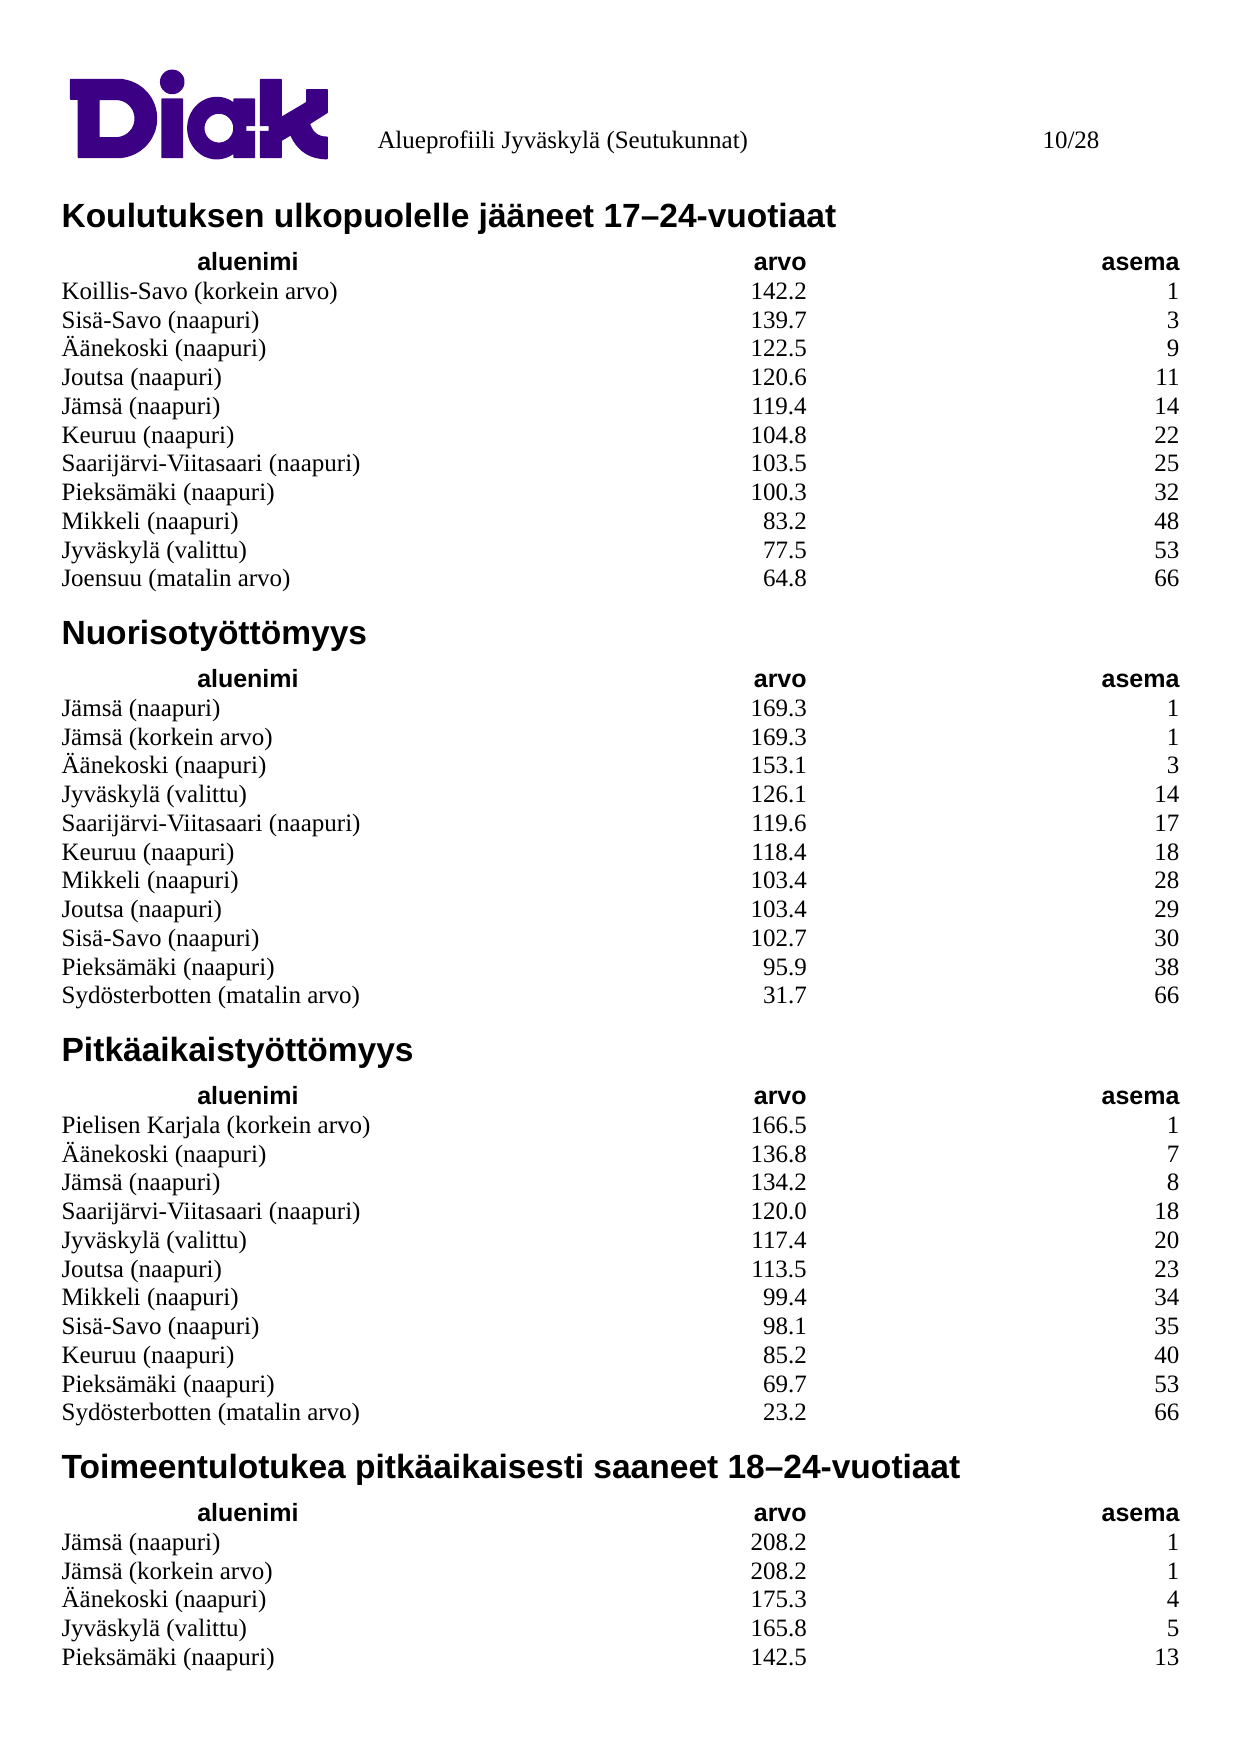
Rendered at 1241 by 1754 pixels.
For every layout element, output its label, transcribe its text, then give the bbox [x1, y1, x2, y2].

table_cell 5 [806, 1613, 1179, 1642]
table_cell 139.7 [434, 305, 806, 333]
table_cell 103.4 [434, 894, 806, 923]
table_cell Jyväskylä (valittu) [61, 1225, 434, 1254]
table_cell Jämsä (naapuri) [61, 1168, 434, 1196]
table_cell 31.7 [434, 981, 806, 1009]
table_header asema [806, 247, 1179, 276]
table_cell 142.5 [434, 1642, 806, 1671]
table_cell 53 [806, 1369, 1179, 1397]
table_cell 14 [806, 779, 1179, 808]
table_cell Pieksämäki (naapuri) [61, 1642, 434, 1671]
table_cell Mikkeli (naapuri) [61, 1283, 434, 1311]
table_cell Äänekoski (naapuri) [61, 334, 434, 362]
table_header arvo [434, 1081, 806, 1110]
table_cell 169.3 [434, 722, 806, 751]
table_cell 28 [806, 866, 1179, 894]
table_cell Jyväskylä (valittu) [61, 535, 434, 563]
table_cell Koillis-Savo (korkein arvo) [61, 276, 434, 305]
table_cell 165.8 [434, 1613, 806, 1642]
table_cell Äänekoski (naapuri) [61, 751, 434, 779]
table_cell 17 [806, 808, 1179, 837]
table_cell Mikkeli (naapuri) [61, 506, 434, 535]
table_cell 53 [806, 535, 1179, 563]
subtitle Koulutuksen ulkopuolelle jääneet 17–24-vuotiaat [61, 196, 1179, 235]
table_cell 22 [806, 420, 1179, 448]
subtitle Pitkäaikaistyöttömyys [61, 1030, 1179, 1069]
table_cell Jämsä (naapuri) [61, 693, 434, 722]
table_cell Joutsa (naapuri) [61, 1254, 434, 1282]
table_cell 11 [806, 362, 1179, 391]
table_cell 4 [806, 1585, 1179, 1613]
table_cell 7 [806, 1139, 1179, 1167]
table_cell 104.8 [434, 420, 806, 448]
table_cell 38 [806, 952, 1179, 981]
table_cell 119.4 [434, 391, 806, 420]
table_cell 35 [806, 1311, 1179, 1340]
table_cell 1 [806, 722, 1179, 751]
table_header asema [806, 1081, 1179, 1110]
table_cell 30 [806, 923, 1179, 952]
subtitle Toimeentulotukea pitkäaikaisesti saaneet 18–24-vuotiaat [61, 1447, 1179, 1486]
table_cell 175.3 [434, 1585, 806, 1613]
table_cell Sisä-Savo (naapuri) [61, 305, 434, 333]
table_header aluenimi [61, 247, 434, 276]
table_cell Jämsä (korkein arvo) [61, 722, 434, 751]
table_header arvo [434, 664, 806, 693]
table_cell 208.2 [434, 1527, 806, 1556]
table_cell Saarijärvi-Viitasaari (naapuri) [61, 1196, 434, 1225]
table_cell 29 [806, 894, 1179, 923]
table_cell 99.4 [434, 1283, 806, 1311]
table_cell 103.4 [434, 866, 806, 894]
table_cell 66 [806, 564, 1179, 592]
table_header aluenimi [61, 664, 434, 693]
table_cell 119.6 [434, 808, 806, 837]
table_cell 18 [806, 837, 1179, 866]
table_header arvo [434, 247, 806, 276]
table_cell 32 [806, 477, 1179, 506]
table_cell 100.3 [434, 477, 806, 506]
table_header asema [806, 664, 1179, 693]
table_cell Saarijärvi-Viitasaari (naapuri) [61, 808, 434, 837]
table_cell Jyväskylä (valittu) [61, 1613, 434, 1642]
table_cell Sisä-Savo (naapuri) [61, 923, 434, 952]
table_cell 113.5 [434, 1254, 806, 1282]
table_cell Mikkeli (naapuri) [61, 866, 434, 894]
table_cell 169.3 [434, 693, 806, 722]
table_cell Joensuu (matalin arvo) [61, 564, 434, 592]
table_cell Keuruu (naapuri) [61, 1340, 434, 1369]
table_cell Jämsä (naapuri) [61, 1527, 434, 1556]
table_header aluenimi [61, 1081, 434, 1110]
table_cell 66 [806, 981, 1179, 1009]
table_header asema [806, 1498, 1179, 1527]
table_cell 3 [806, 305, 1179, 333]
table_cell 117.4 [434, 1225, 806, 1254]
table_cell 120.6 [434, 362, 806, 391]
table_cell 23 [806, 1254, 1179, 1282]
table_cell Joutsa (naapuri) [61, 362, 434, 391]
subtitle Nuorisotyöttömyys [61, 613, 1179, 652]
table_cell 166.5 [434, 1110, 806, 1139]
table_cell 20 [806, 1225, 1179, 1254]
table_cell Joutsa (naapuri) [61, 894, 434, 923]
table_cell 18 [806, 1196, 1179, 1225]
table_cell 3 [806, 751, 1179, 779]
table_header aluenimi [61, 1498, 434, 1527]
table_cell 142.2 [434, 276, 806, 305]
table_cell 83.2 [434, 506, 806, 535]
table_cell 134.2 [434, 1168, 806, 1196]
table_cell 120.0 [434, 1196, 806, 1225]
table_cell 1 [806, 276, 1179, 305]
table_cell 13 [806, 1642, 1179, 1671]
table_cell 8 [806, 1168, 1179, 1196]
table_cell 66 [806, 1398, 1179, 1426]
table_cell Pielisen Karjala (korkein arvo) [61, 1110, 434, 1139]
table_cell 153.1 [434, 751, 806, 779]
table_cell 118.4 [434, 837, 806, 866]
table_cell 69.7 [434, 1369, 806, 1397]
table_cell 98.1 [434, 1311, 806, 1340]
table_cell Äänekoski (naapuri) [61, 1585, 434, 1613]
table_cell Pieksämäki (naapuri) [61, 952, 434, 981]
table_cell Sydösterbotten (matalin arvo) [61, 981, 434, 1009]
table_cell Pieksämäki (naapuri) [61, 1369, 434, 1397]
table_cell 14 [806, 391, 1179, 420]
table_cell Äänekoski (naapuri) [61, 1139, 434, 1167]
table_cell 102.7 [434, 923, 806, 952]
table_cell 1 [806, 1527, 1179, 1556]
table_cell 1 [806, 1110, 1179, 1139]
table_cell 77.5 [434, 535, 806, 563]
table_cell Sisä-Savo (naapuri) [61, 1311, 434, 1340]
table_cell Jämsä (naapuri) [61, 391, 434, 420]
table_cell 103.5 [434, 449, 806, 477]
table_cell 85.2 [434, 1340, 806, 1369]
table_cell 122.5 [434, 334, 806, 362]
table_cell 126.1 [434, 779, 806, 808]
table_cell 25 [806, 449, 1179, 477]
table_cell 34 [806, 1283, 1179, 1311]
table_cell Pieksämäki (naapuri) [61, 477, 434, 506]
table_cell 1 [806, 693, 1179, 722]
table_cell 95.9 [434, 952, 806, 981]
table_cell 9 [806, 334, 1179, 362]
table_cell Jyväskylä (valittu) [61, 779, 434, 808]
table_cell Keuruu (naapuri) [61, 837, 434, 866]
table_cell Saarijärvi-Viitasaari (naapuri) [61, 449, 434, 477]
table_cell 23.2 [434, 1398, 806, 1426]
table_cell 208.2 [434, 1556, 806, 1584]
table_cell 64.8 [434, 564, 806, 592]
table_cell 48 [806, 506, 1179, 535]
table_cell 40 [806, 1340, 1179, 1369]
table_cell Jämsä (korkein arvo) [61, 1556, 434, 1584]
table_header arvo [434, 1498, 806, 1527]
table_cell 1 [806, 1556, 1179, 1584]
table_cell 136.8 [434, 1139, 806, 1167]
table_cell Keuruu (naapuri) [61, 420, 434, 448]
table_cell Sydösterbotten (matalin arvo) [61, 1398, 434, 1426]
